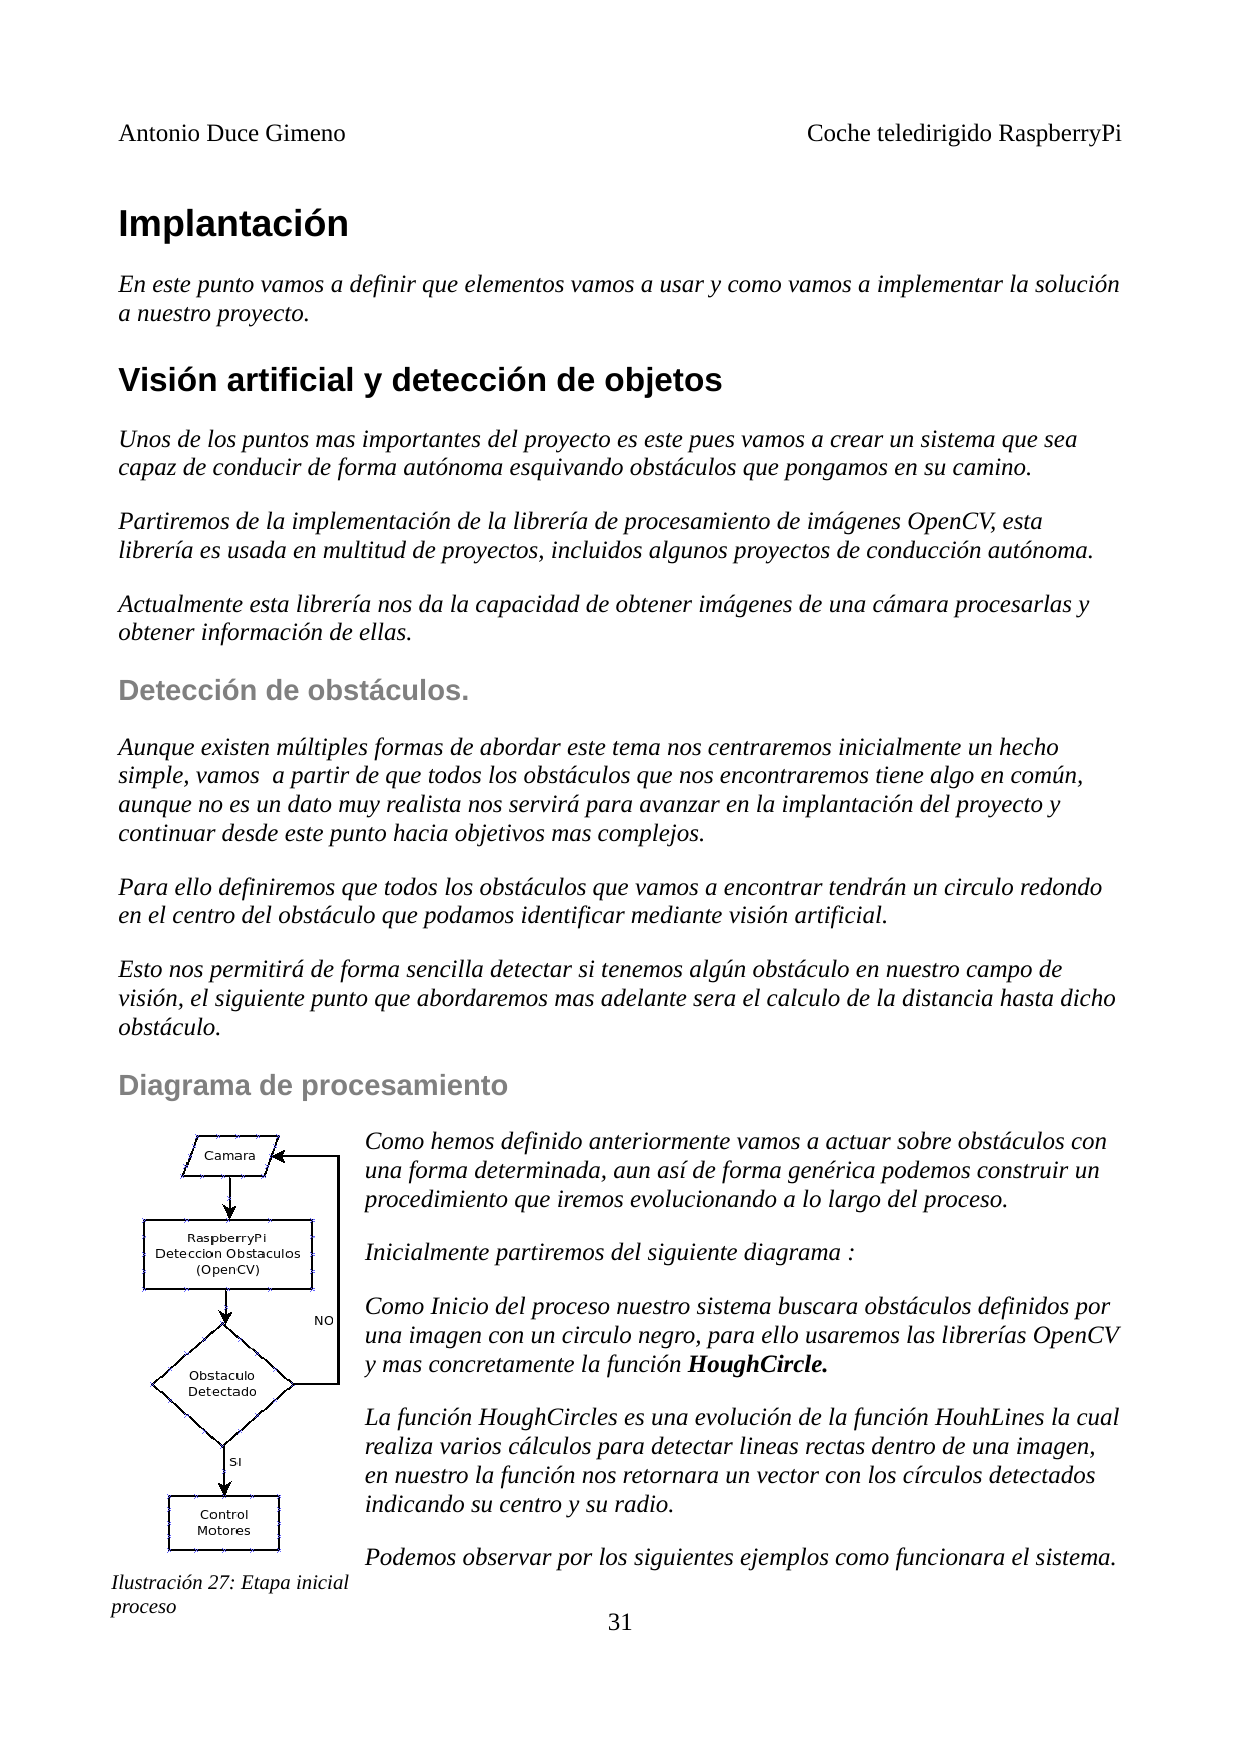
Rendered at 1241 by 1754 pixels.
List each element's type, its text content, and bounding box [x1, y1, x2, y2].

subtitle Visión artificial y detección de objetos [118, 360, 1122, 399]
text La función HoughCircles es una evolución de la función HouhLines la cual realiza varios cálculos para detectar lineas rectas dentro de una imagen, en nuestro la función nos retornara un vector con los círculos detectados indicando su centro y su radio. [365, 1402, 1122, 1517]
text Partiremos de la implementación de la librería de procesamiento de imágenes OpenCV, esta librería es usada en multitud de proyectos, incluidos algunos proyectos de conducción autónoma. [118, 506, 1122, 564]
text Para ello definiremos que todos los obstáculos que vamos a encontrar tendrán un circulo redondo en el centro del obstáculo que podamos identificar mediante visión artificial. [118, 872, 1122, 929]
text Podemos observar por los siguientes ejemplos como funcionara el sistema. [364, 1542, 1122, 1571]
text Aunque existen múltiples formas de abordar este tema nos centraremos inicialmente un hecho simple, vamos a partir de que todos los obstáculos que nos encontraremos tiene algo en común, aunque no es un dato muy realista nos servirá para avanzar en la implantación del proyecto y continuar desde este punto hacia objetivos mas complejos. [118, 732, 1122, 847]
subtitle Implantación [118, 201, 1122, 244]
picture [111, 1127, 365, 1570]
subtitle Detección de obstáculos. [118, 673, 1122, 707]
text En este punto vamos a definir que elementos vamos a usar y como vamos a implementar la solución a nuestro proyecto. [118, 269, 1122, 327]
text Ilustración 27: Etapa inicial proceso [111, 1570, 364, 1618]
text Unos de los puntos mas importantes del proyecto es este pues vamos a crear un sistema que sea capaz de conducir de forma autónoma esquivando obstáculos que pongamos en su camino. [118, 424, 1122, 481]
text Inicialmente partiremos del siguiente diagrama : [365, 1237, 1122, 1266]
text Actualmente esta librería nos da la capacidad de obtener imágenes de una cámara procesarlas y obtener información de ellas. [118, 589, 1122, 646]
text Esto nos permitirá de forma sencilla detectar si tenemos algún obstáculo en nuestro campo de visión, el siguiente punto que abordaremos mas adelante sera el calculo de la distancia hasta dicho obstáculo. [118, 954, 1122, 1041]
text Como Inicio del proceso nuestro sistema buscara obstáculos definidos por una imagen con un circulo negro, para ello usaremos las librerías OpenCV y mas concretamente la función HoughCircle. [365, 1291, 1122, 1377]
text Como hemos definido anteriormente vamos a actuar sobre obstáculos con una forma determinada, aun así de forma genérica podemos construir un procedimiento que iremos evolucionando a lo largo del proceso. [111, 1115, 1122, 1212]
subtitle Diagrama de procesamiento [118, 1068, 1122, 1101]
